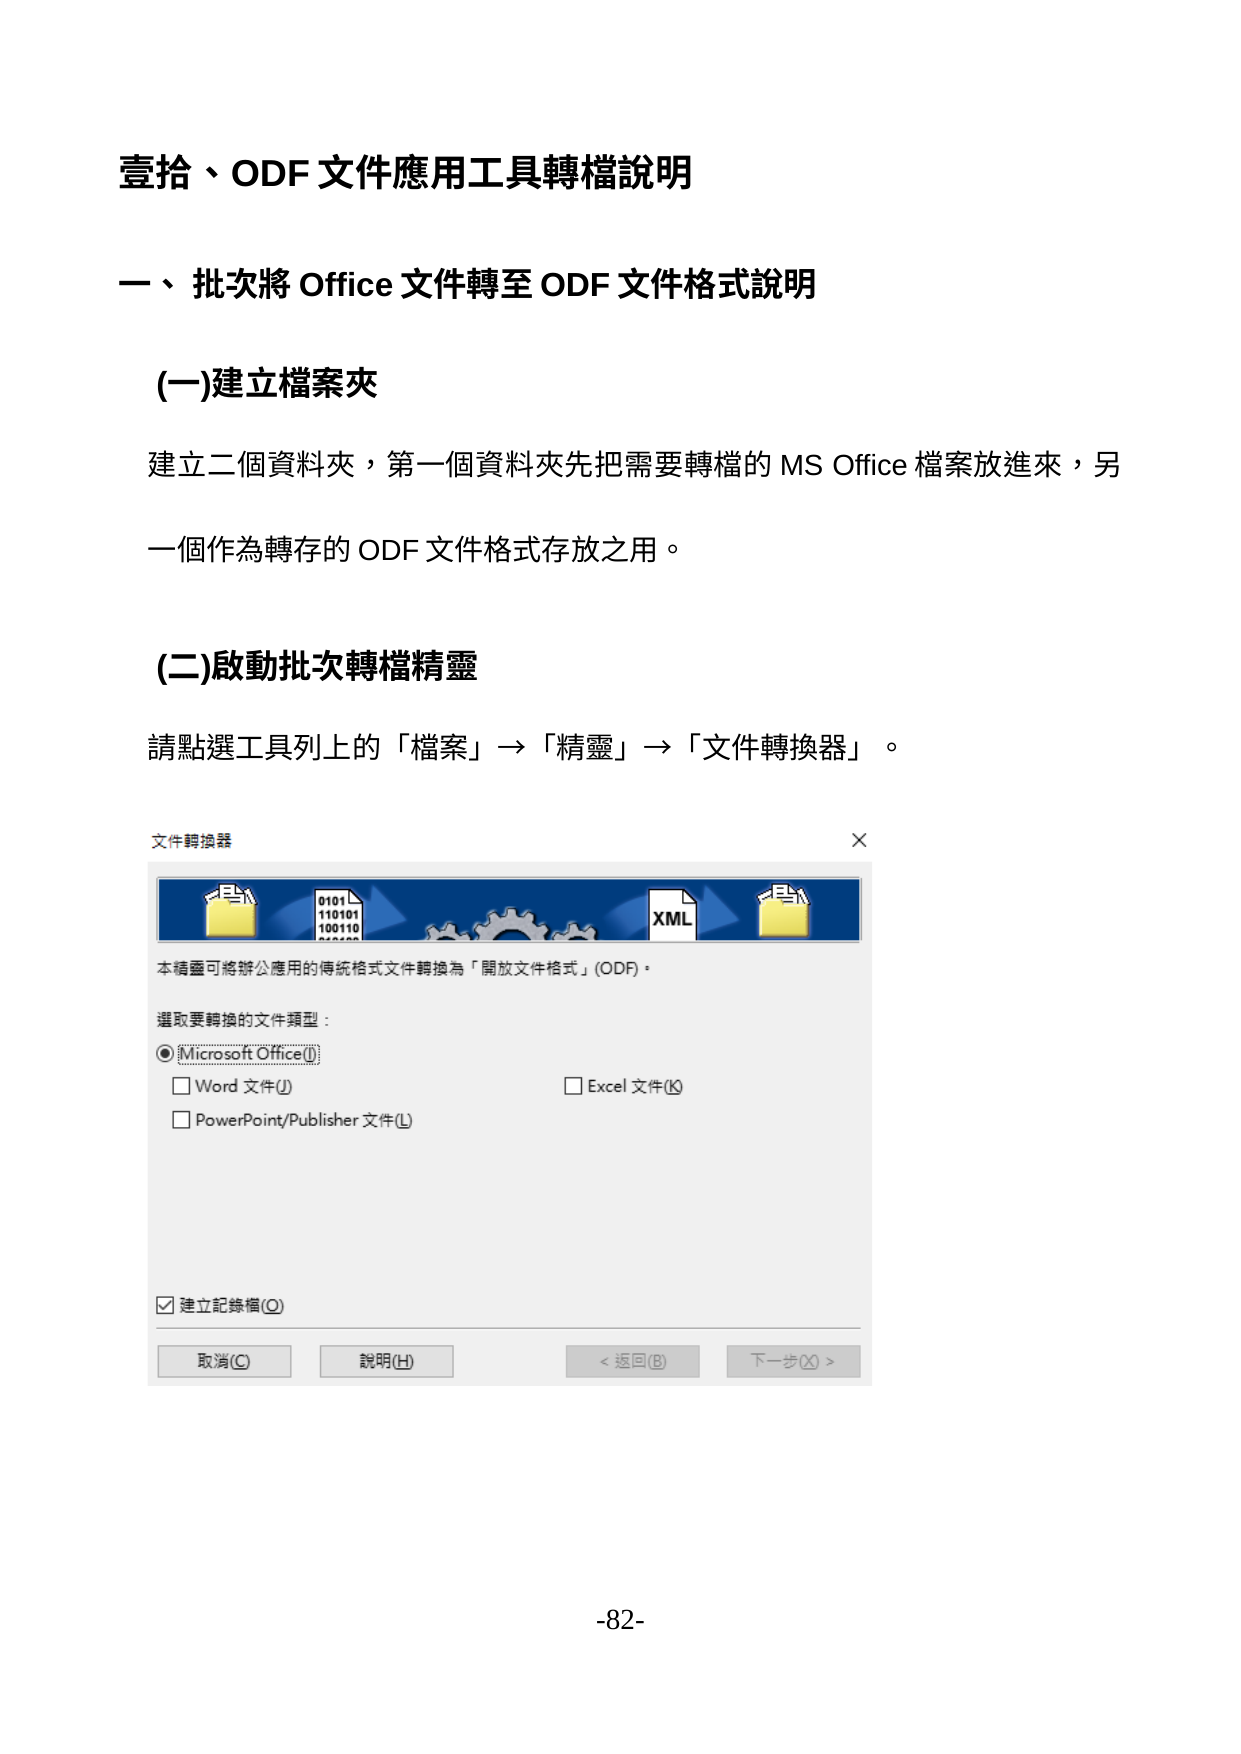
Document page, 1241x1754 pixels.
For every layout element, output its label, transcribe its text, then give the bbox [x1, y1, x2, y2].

subtitle 建立檔案夾 [118, 357, 1122, 405]
subtitle 批次將Office文件轉至ODF文件格式說明 [118, 258, 1122, 306]
text 建立二個資料夾，第一個資料夾先把需要轉檔的MS Office檔案放進來，另一個作為轉存的ODF文件格式存放之用。 [148, 442, 1122, 569]
text 請點選工具列上的「檔案」→「精靈」→「文件轉換器」。 [148, 725, 1122, 767]
picture [147, 824, 873, 1386]
subtitle ODF文件應用工具轉檔說明 [118, 143, 1122, 197]
subtitle 啟動批次轉檔精靈 [118, 640, 1122, 688]
